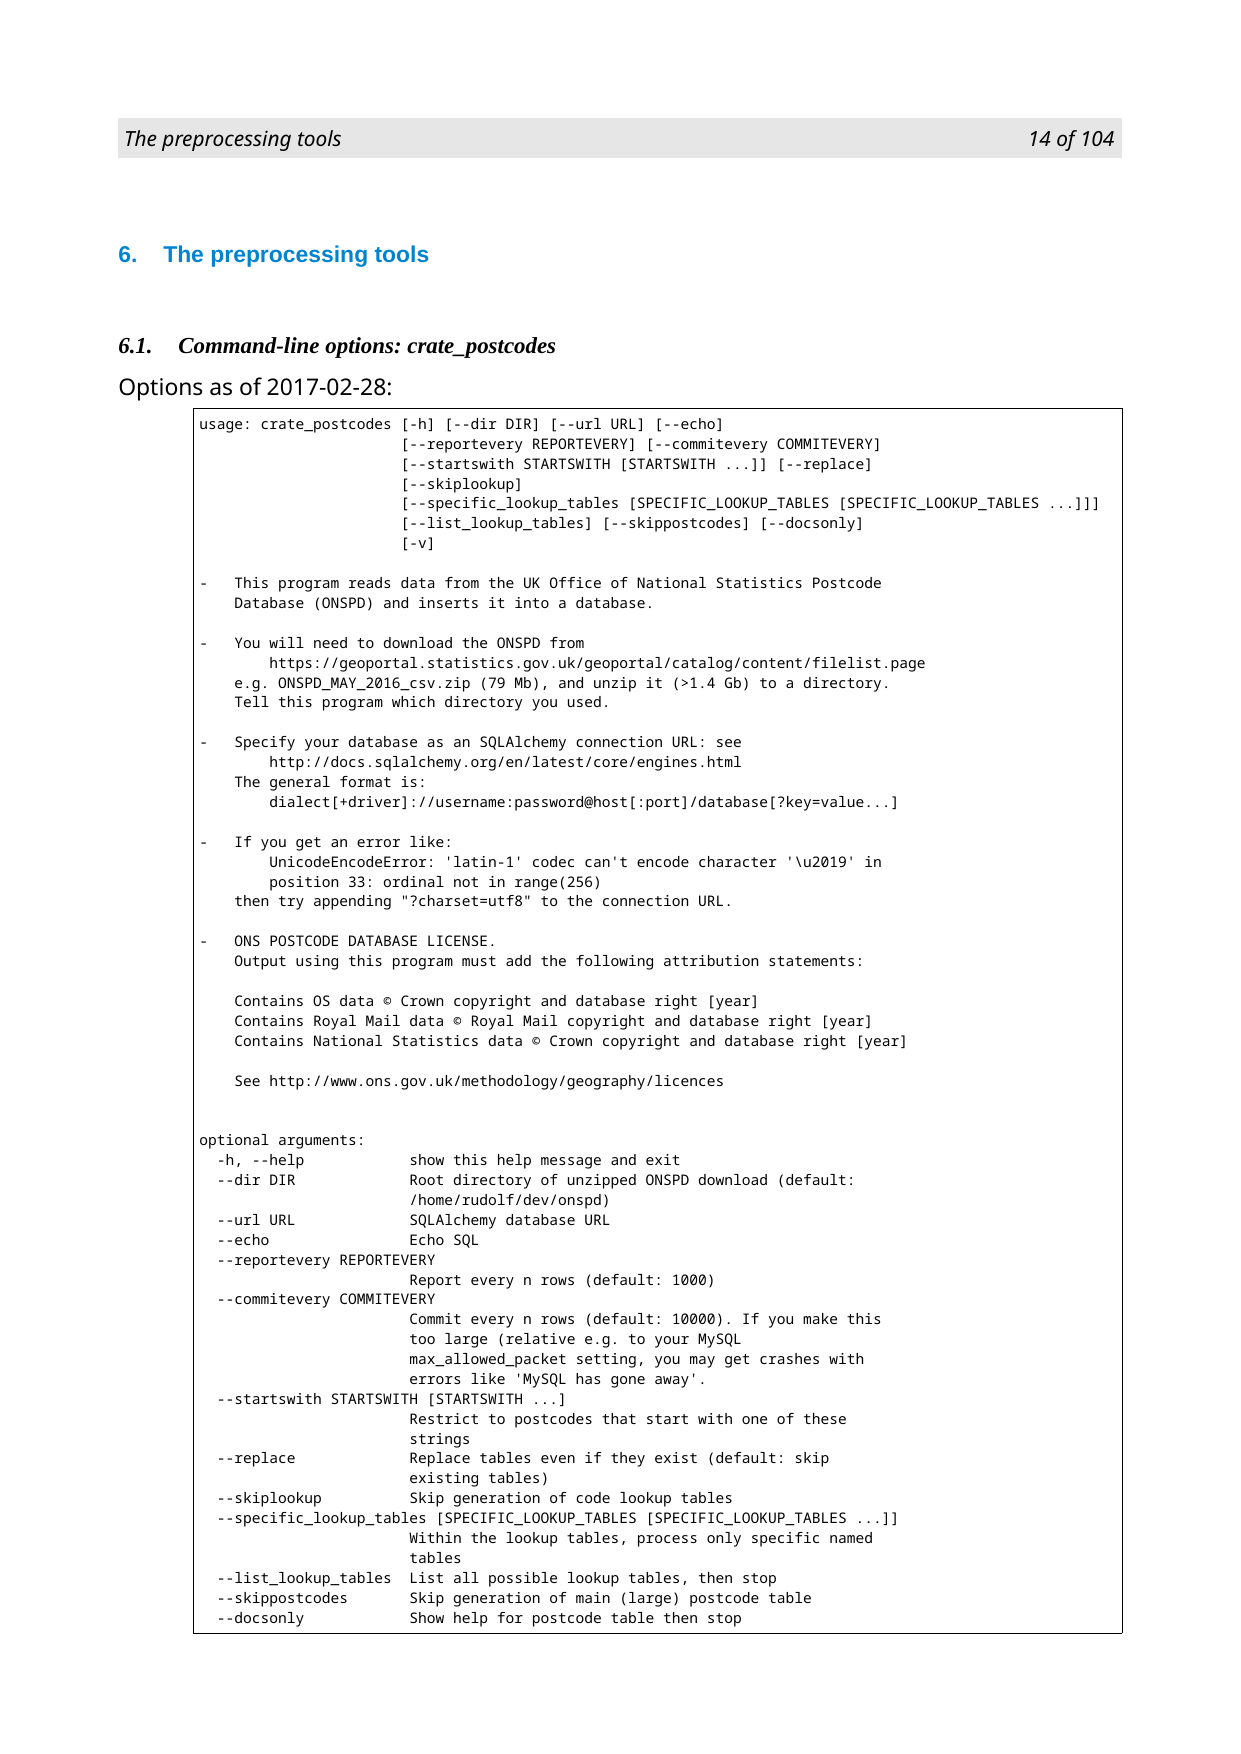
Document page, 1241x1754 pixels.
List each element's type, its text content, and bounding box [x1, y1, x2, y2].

table_header usage: crate_postcodes [-h] [--dir DIR] [--url URL] [--echo] [--reportevery REPORTEVERY] [--commitevery COMMITEVERY] [--startswith STARTSWITH [STARTSWITH ...]] [--replace] [--skiplookup] [--specific_lookup_tables [SPECIFIC_LOOKUP_TABLES [SPECIFIC_LOOKUP_TABLES ...]]] [--list_lookup_tables] [--skippostcodes] [--docsonly] [-v] - This program reads data from the UK Office of National Statistics Postcode Database (ONSPD) and inserts it into a database. - You will need to download the ONSPD from https://geoportal.statistics.gov.uk/geoportal/catalog/content/filelist.page e.g. ONSPD_MAY_2016_csv.zip (79 Mb), and unzip it (>1.4 Gb) to a directory. Tell this program which directory you used. - Specify your database as an SQLAlchemy connection URL: see http://docs.sqlalchemy.org/en/latest/core/engines.html The general format is: dialect[+driver]://username:password@host[:port]/database[?key=value...] - If you get an error like: UnicodeEncodeError: 'latin-1' codec can't encode character '\u2019' in position 33: ordinal not in range(256) then try appending "?charset=utf8" to the connection URL. - ONS POSTCODE DATABASE LICENSE. Output using this program must add the following attribution statements: Contains OS data © Crown copyright and database right [year] Contains Royal Mail data © Royal Mail copyright and database right [year] Contains National Statistics data © Crown copyright and database right [year] See http://www.ons.gov.uk/methodology/geography/licences optional arguments: -h, --help show this help message and exit --dir DIR Root directory of unzipped ONSPD download (default: /home/rudolf/dev/onspd) --url URL SQLAlchemy database URL --echo Echo SQL --reportevery REPORTEVERY Report every n rows (default: 1000) --commitevery COMMITEVERY Commit every n rows (default: 10000). If you make this too large (relative e.g. to your MySQL max_allowed_packet setting, you may get crashes with errors like 'MySQL has gone away'. --startswith STARTSWITH [STARTSWITH ...] Restrict to postcodes that start with one of these strings --replace Replace tables even if they exist (default: skip existing tables) --skiplookup Skip generation of code lookup tables --specific_lookup_tables [SPECIFIC_LOOKUP_TABLES [SPECIFIC_LOOKUP_TABLES ...]] Within the lookup tables, process only specific named tables --list_lookup_tables List all possible lookup tables, then stop --skippostcodes Skip generation of main (large) postcode table --docsonly Show help for postcode table then stop [194, 409, 1122, 1633]
subtitle The preprocessing tools [118, 241, 1122, 267]
text Options as of 2017-02-28: [118, 371, 1122, 402]
subtitle Command-line options: crate_postcodes [118, 332, 1122, 358]
